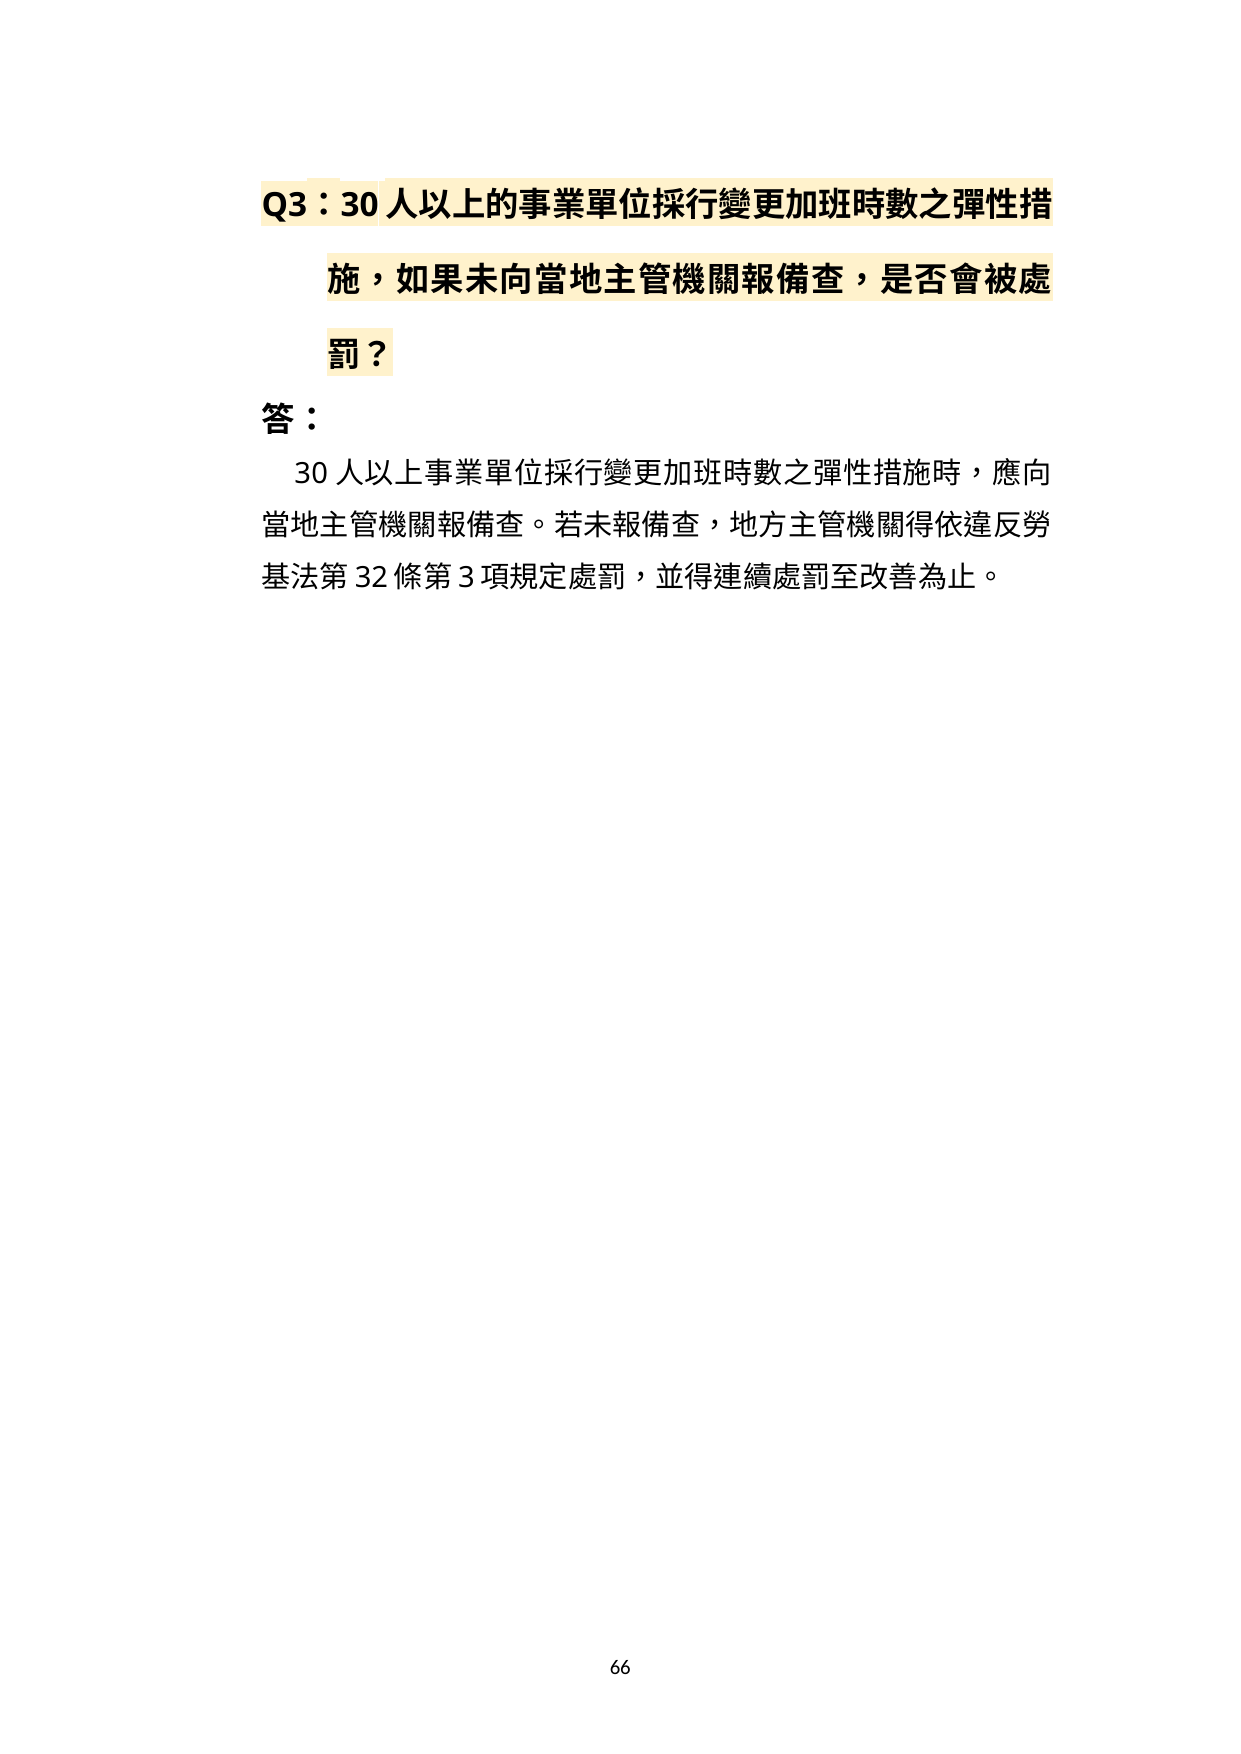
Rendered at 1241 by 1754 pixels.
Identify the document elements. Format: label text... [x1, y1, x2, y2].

text 答： [261, 389, 1053, 442]
text Q3：30人以上的事業單位採行變更加班時數之彈性措施，如果未向當地主管機關報備查，是否會被處罰？ [261, 164, 1053, 389]
text 30人以上事業單位採行變更加班時數之彈性措施時，應向當地主管機關報備查。若未報備查，地方主管機關得依違反勞基法第32條第3項規定處罰，並得連續處罰至改善為止。 [261, 442, 1053, 598]
